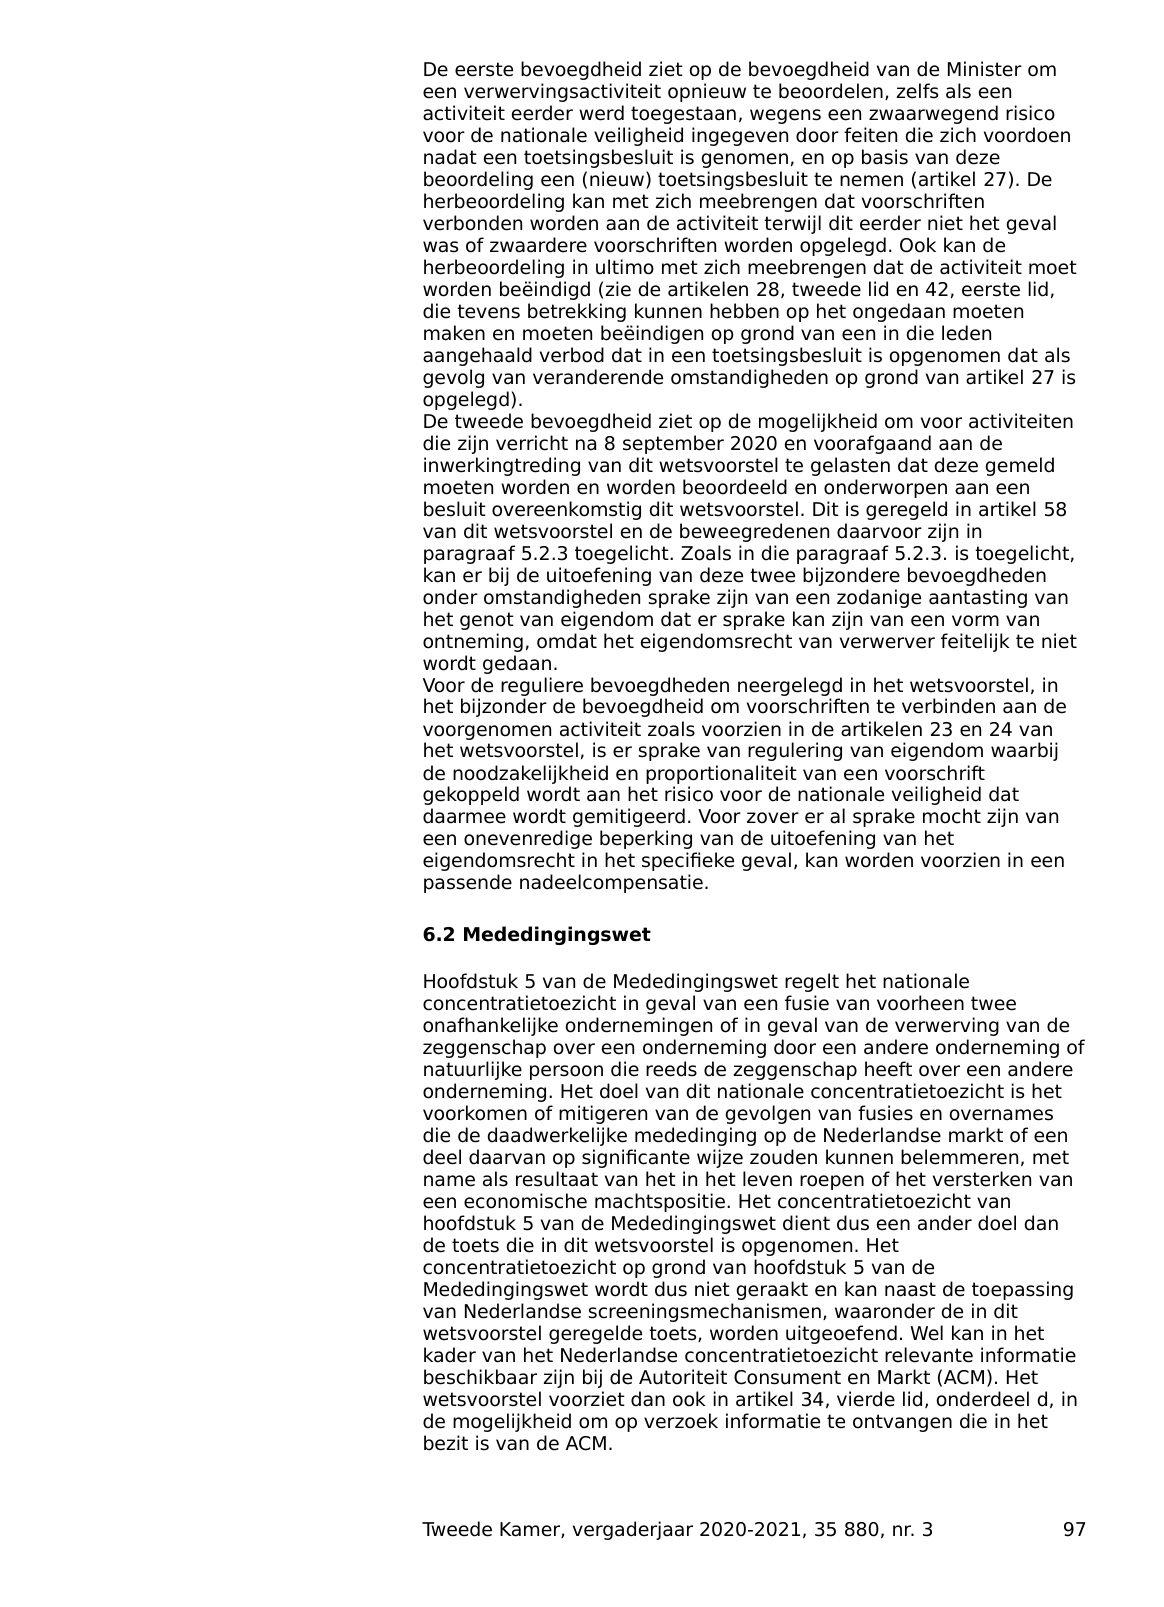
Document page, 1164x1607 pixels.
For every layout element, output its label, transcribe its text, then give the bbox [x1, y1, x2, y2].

text Hoofdstuk 5 van de Mededingingswet regelt het nationale concentratietoezicht in geval van een fusie van voorheen twee onafhankelijke ondernemingen of in geval van de verwerving van de zeggenschap over een onderneming door een andere onderneming of natuurlijke persoon die reeds de zeggenschap heeft over een andere onderneming. Het doel van dit nationale concentratietoezicht is het voorkomen of mitigeren van de gevolgen van fusies en overnames die de daadwerkelijke mededinging op de Nederlandse markt of een deel daarvan op significante wijze zouden kunnen belemmeren, met name als resultaat van het in het leven roepen of het versterken van een economische machtspositie. Het concentratietoezicht van hoofdstuk 5 van de Mededingingswet dient dus een ander doel dan de toets die in dit wetsvoorstel is opgenomen. Het concentratietoezicht op grond van hoofdstuk 5 van de Mededingingswet wordt dus niet geraakt en kan naast de toepassing van Nederlandse screeningsmechanismen, waaronder de in dit wetsvoorstel geregelde toets, worden uitgeoefend. Wel kan in het kader van het Nederlandse concentratietoezicht relevante informatie beschikbaar zijn bij de Autoriteit Consument en Markt (ACM). Het wetsvoorstel voorziet dan ook in artikel 34, vierde lid, onderdeel d, in de mogelijkheid om op verzoek informatie te ontvangen die in het bezit is van de ACM. [422, 971, 1087, 1455]
text De eerste bevoegdheid ziet op de bevoegdheid van de Minister om een verwervingsactiviteit opnieuw te beoordelen, zelfs als een activiteit eerder werd toegestaan, wegens een zwaarwegend risico voor de nationale veiligheid ingegeven door feiten die zich voordoen nadat een toetsingsbesluit is genomen, en op basis van deze beoordeling een (nieuw) toetsingsbesluit te nemen (artikel 27). De herbeoordeling kan met zich meebrengen dat voorschriften verbonden worden aan de activiteit terwijl dit eerder niet het geval was of zwaardere voorschriften worden opgelegd. Ook kan de herbeoordeling in ultimo met zich meebrengen dat de activiteit moet worden beëindigd (zie de artikelen 28, tweede lid en 42, eerste lid, die tevens betrekking kunnen hebben op het ongedaan moeten maken en moeten beëindigen op grond van een in die leden aangehaald verbod dat in een toetsingsbesluit is opgenomen dat als gevolg van veranderende omstandigheden op grond van artikel 27 is opgelegd). [422, 59, 1087, 411]
text De tweede bevoegdheid ziet op de mogelijkheid om voor activiteiten die zijn verricht na 8 september 2020 en voorafgaand aan de inwerkingtreding van dit wetsvoorstel te gelasten dat deze gemeld moeten worden en worden beoordeeld en onderworpen aan een besluit overeenkomstig dit wetsvoorstel. Dit is geregeld in artikel 58 van dit wetsvoorstel en de beweegredenen daarvoor zijn in paragraaf 5.2.3 toegelicht. Zoals in die paragraaf 5.2.3. is toegelicht, kan er bij de uitoefening van deze twee bijzondere bevoegdheden onder omstandigheden sprake zijn van een zodanige aantasting van het genot van eigendom dat er sprake kan zijn van een vorm van ontneming, omdat het eigendomsrecht van verwerver feitelijk te niet wordt gedaan. [422, 411, 1087, 674]
text Voor de reguliere bevoegdheden neergelegd in het wetsvoorstel, in het bijzonder de bevoegdheid om voorschriften te verbinden aan de voorgenomen activiteit zoals voorzien in de artikelen 23 en 24 van het wetsvoorstel, is er sprake van regulering van eigendom waarbij de noodzakelijkheid en proportionaliteit van een voorschrift gekoppeld wordt aan het risico voor de nationale veiligheid dat daarmee wordt gemitigeerd. Voor zover er al sprake mocht zijn van een onevenredige beperking van de uitoefening van het eigendomsrecht in het specifieke geval, kan worden voorzien in een passende nadeelcompensatie. [422, 674, 1087, 894]
subtitle 6.2 Mededingingswet [422, 924, 1087, 946]
